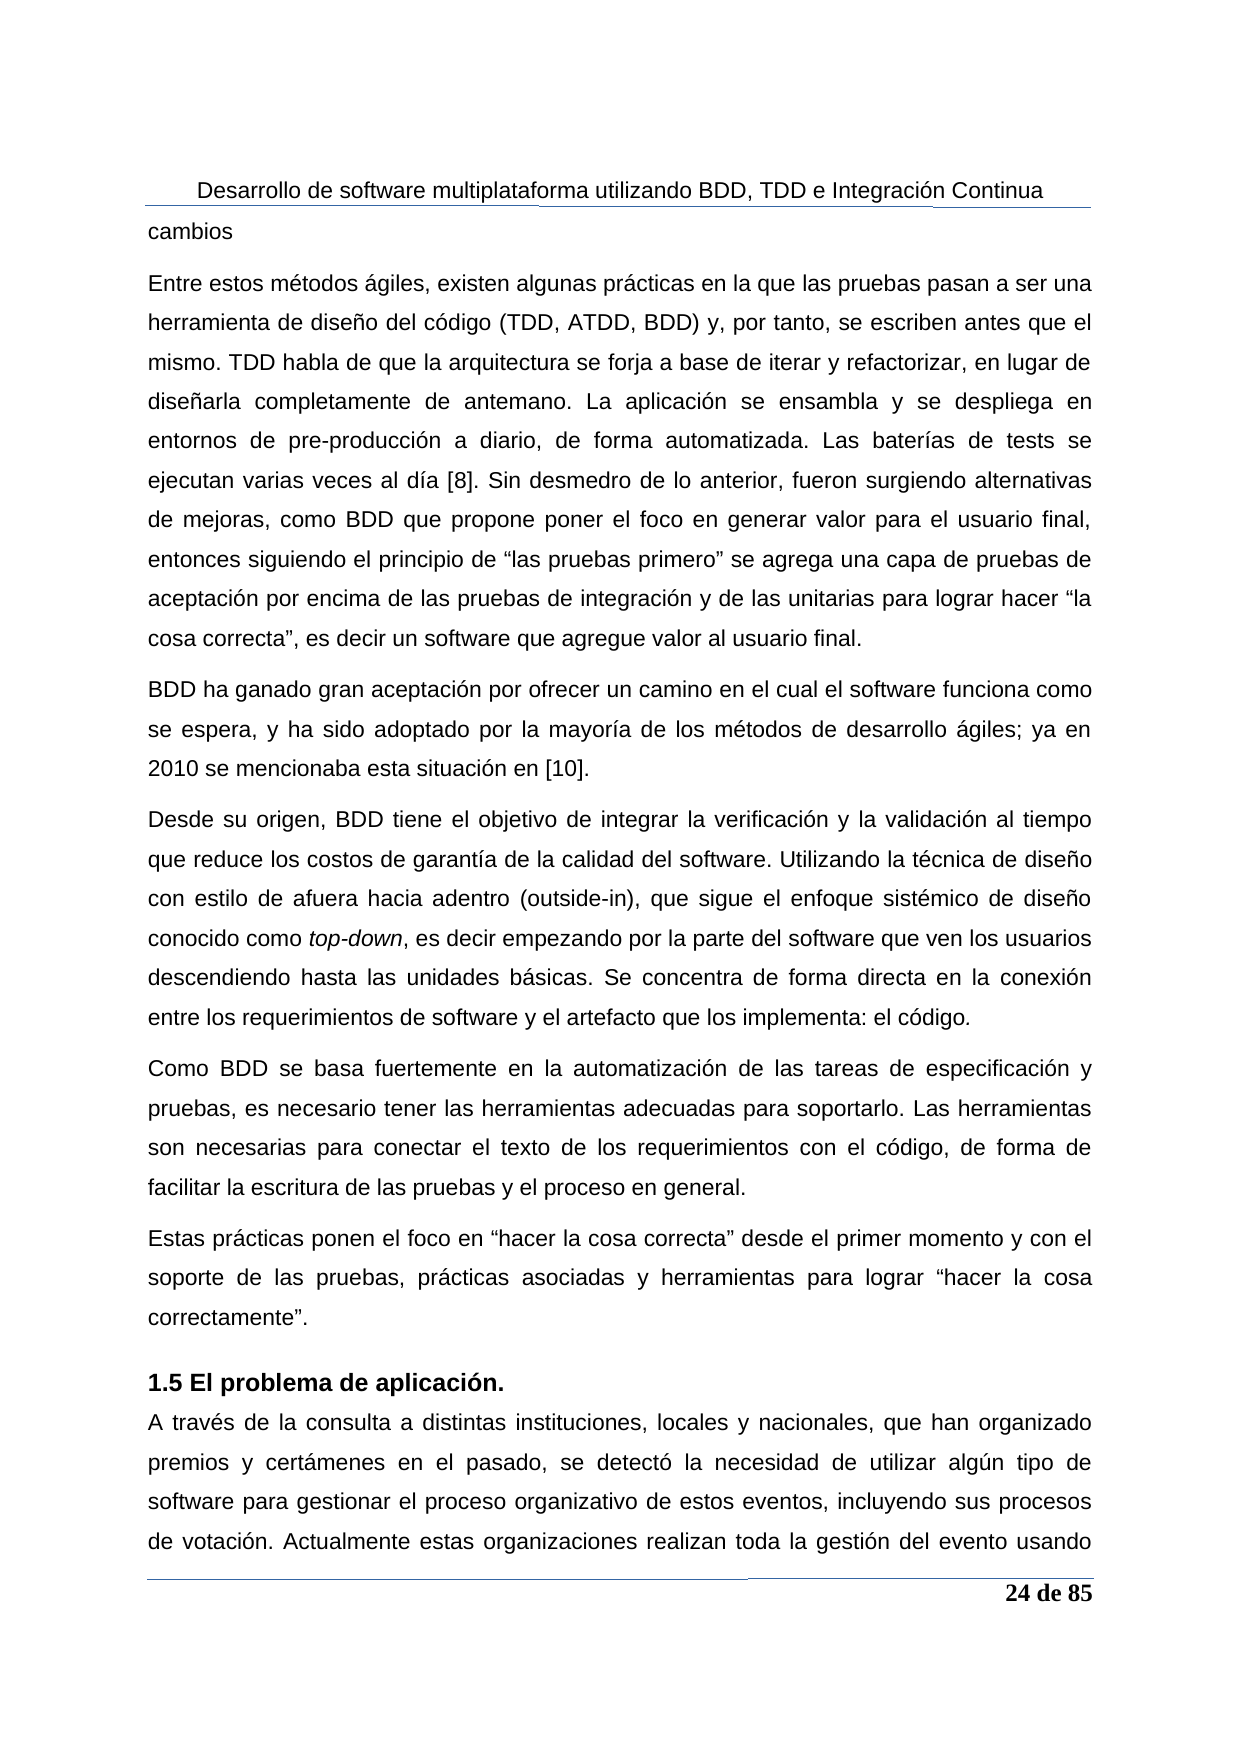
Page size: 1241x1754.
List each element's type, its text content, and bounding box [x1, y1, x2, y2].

text Desde su origen, BDD tiene el objetivo de integrar la verificación y la validación al tiempo que reduce los costos de garantía de la calidad del software. Utilizando la técnica de diseño con estilo de afuera hacia adentro (outside-in), que sigue el enfoque sistémico de diseño conocido como top-down, es decir empezando por la parte del software que ven los usuarios descendiendo hasta las unidades básicas. Se concentra de forma directa en la conexión entre los requerimientos de software y el artefacto que los implementa: el código. [148, 806, 1093, 1030]
text Entre estos métodos ágiles, existen algunas prácticas en la que las pruebas pasan a ser una herramienta de diseño del código (TDD, ATDD, BDD) y, por tanto, se escriben antes que el mismo. TDD habla de que la arquitectura se forja a base de iterar y refactorizar, en lugar de diseñarla completamente de antemano. La aplicación se ensambla y se despliega en entornos de pre-producción a diario, de forma automatizada. Las baterías de tests se ejecutan varias veces al día [8]. Sin desmedro de lo anterior, fueron surgiendo alternativas de mejoras, como BDD que propone poner el foco en generar valor para el usuario final, entonces siguiendo el principio de “las pruebas primero” se agrega una capa de pruebas de aceptación por encima de las pruebas de integración y de las unitarias para lograr hacer “la cosa correcta”, es decir un software que agregue valor al usuario final. [148, 269, 1093, 651]
text A través de la consulta a distintas instituciones, locales y nacionales, que han organizado premios y certámenes en el pasado, se detectó la necesidad de utilizar algún tipo de software para gestionar el proceso organizativo de estos eventos, incluyendo sus procesos de votación. Actualmente estas organizaciones realizan toda la gestión del evento usando [148, 1409, 1093, 1554]
text BDD ha ganado gran aceptación por ofrecer un camino en el cual el software funciona como se espera, y ha sido adoptado por la mayoría de los métodos de desarrollo ágiles; ya en 2010 se mencionaba esta situación en [10]. [148, 676, 1093, 781]
text Estas prácticas ponen el foco en “hacer la cosa correcta” desde el primer momento y con el soporte de las pruebas, prácticas asociadas y herramientas para lograr “hacer la cosa correctamente”. [148, 1225, 1093, 1330]
text cambios [148, 218, 1093, 245]
subtitle 1.5 El problema de aplicación. [148, 1368, 1093, 1397]
text Como BDD se basa fuertemente en la automatización de las tareas de especificación y pruebas, es necesario tener las herramientas adecuadas para soportarlo. Las herramientas son necesarias para conectar el texto de los requerimientos con el código, de forma de facilitar la escritura de las pruebas y el proceso en general. [148, 1055, 1093, 1200]
